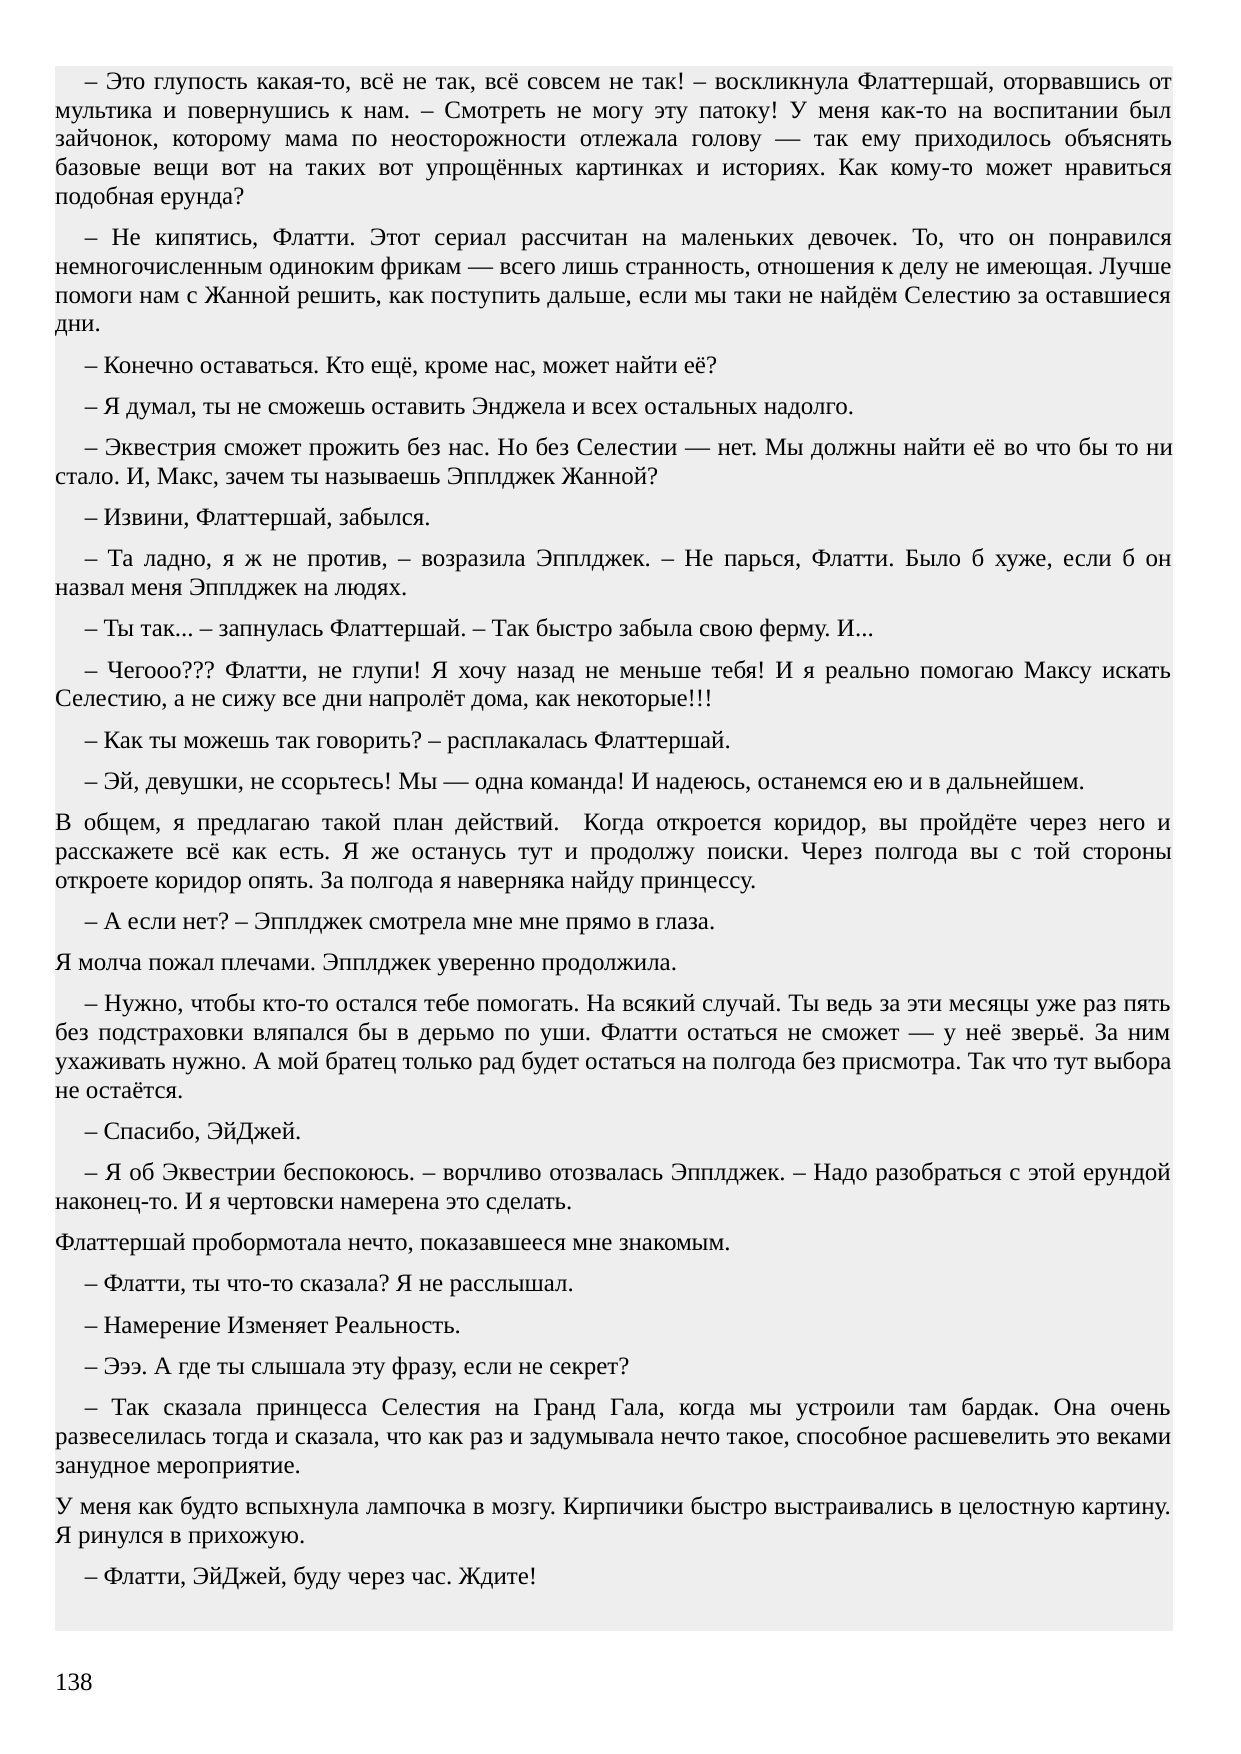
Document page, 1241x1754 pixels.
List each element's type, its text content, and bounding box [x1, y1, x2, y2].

text – Чегооо??? Флатти, не глупи! Я хочу назад не меньше тебя! И я реально помогаю Максу искать Селестию, а не сижу все дни напролёт дома, как некоторые!!! [55, 655, 1173, 712]
text – Не кипятись, Флатти. Этот сериал рассчитан на маленьких девочек. То, что он понравился немногочисленным одиноким фрикам — всего лишь странность, отношения к делу не имеющая. Лучше помоги нам с Жанной решить, как поступить дальше, если мы таки не найдём Селестию за оставшиеся дни. [55, 222, 1173, 337]
text – Я думал, ты не сможешь оставить Энджела и всех остальных надолго. [55, 391, 1173, 420]
list У меня как будто вспыхнула лампочка в мозгу. Кирпичики быстро выстраивались в целостную картину. Я ринулся в прихожую. [55, 1491, 1173, 1548]
text – Та ладно, я ж не против, – возразила Эпплджек. – Не парься, Флатти. Было б хуже, если б он назвал меня Эпплджек на людях. [55, 543, 1173, 601]
text – Ты так... – запнулась Флаттершай. – Так быстро забыла свою ферму. И... [55, 613, 1173, 642]
list Я молча пожал плечами. Эпплджек уверенно продолжила. [55, 947, 1173, 976]
text – Я об Эквестрии беспокоюсь. – ворчливо отозвалась Эпплджек. – Надо разобраться с этой ерундой наконец-то. И я чертовски намерена это сделать. [55, 1157, 1173, 1215]
text – Эээ. А где ты слышала эту фразу, если не секрет? [55, 1351, 1173, 1380]
text – Так сказала принцесса Селестия на Гранд Гала, когда мы устроили там бардак. Она очень развеселилась тогда и сказала, что как раз и задумывала нечто такое, способное расшевелить это веками занудное мероприятие. [55, 1392, 1173, 1478]
text – Извини, Флаттершай, забылся. [55, 502, 1173, 531]
text – Флатти, ты что-то сказала? Я не расслышал. [55, 1268, 1173, 1297]
text – Эй, девушки, не ссорьтесь! Мы — одна команда! И надеюсь, останемся ею и в дальнейшем. [55, 766, 1173, 795]
text – Намерение Изменяет Реальность. [55, 1310, 1173, 1338]
text – Это глупость какая-то, всё не так, всё совсем не так! – воскликнула Флаттершай, оторвавшись от мультика и повернушись к нам. – Смотреть не могу эту патоку! У меня как-то на воспитании был зайчонок, которому мама по неосторожности отлежала голову — так ему приходилось объяснять базовые вещи вот на таких вот упрощённых картинках и историях. Как кому-то может нравиться подобная ерунда? [55, 66, 1173, 210]
text – Конечно оставаться. Кто ещё, кроме нас, может найти её? [55, 350, 1173, 378]
text – Спасибо, ЭйДжей. [55, 1116, 1173, 1145]
text – Флатти, ЭйДжей, буду через час. Ждите! [55, 1561, 1173, 1590]
text – Нужно, чтобы кто-то остался тебе помогать. На всякий случай. Ты ведь за эти месяцы уже раз пять без подстраховки вляпался бы в дерьмо по уши. Флатти остаться не сможет — у неё зверьё. За ним ухаживать нужно. А мой братец только рад будет остаться на полгода без присмотра. Так что тут выбора не остаётся. [55, 988, 1173, 1103]
list В общем, я предлагаю такой план действий. Когда откроется коридор, вы пройдёте через него и расскажете всё как есть. Я же останусь тут и продолжу поиски. Через полгода вы с той стороны откроете коридор опять. За полгода я наверняка найду принцессу. [55, 807, 1173, 893]
text – Эквестрия сможет прожить без нас. Но без Селестии — нет. Мы должны найти её во что бы то ни стало. И, Макс, зачем ты называешь Эпплджек Жанной? [55, 432, 1173, 490]
text – Как ты можешь так говорить? – расплакалась Флаттершай. [55, 725, 1173, 753]
text – А если нет? – Эпплджек смотрела мне мне прямо в глаза. [55, 906, 1173, 935]
list Флаттершай пробормотала нечто, показавшееся мне знакомым. [55, 1227, 1173, 1256]
